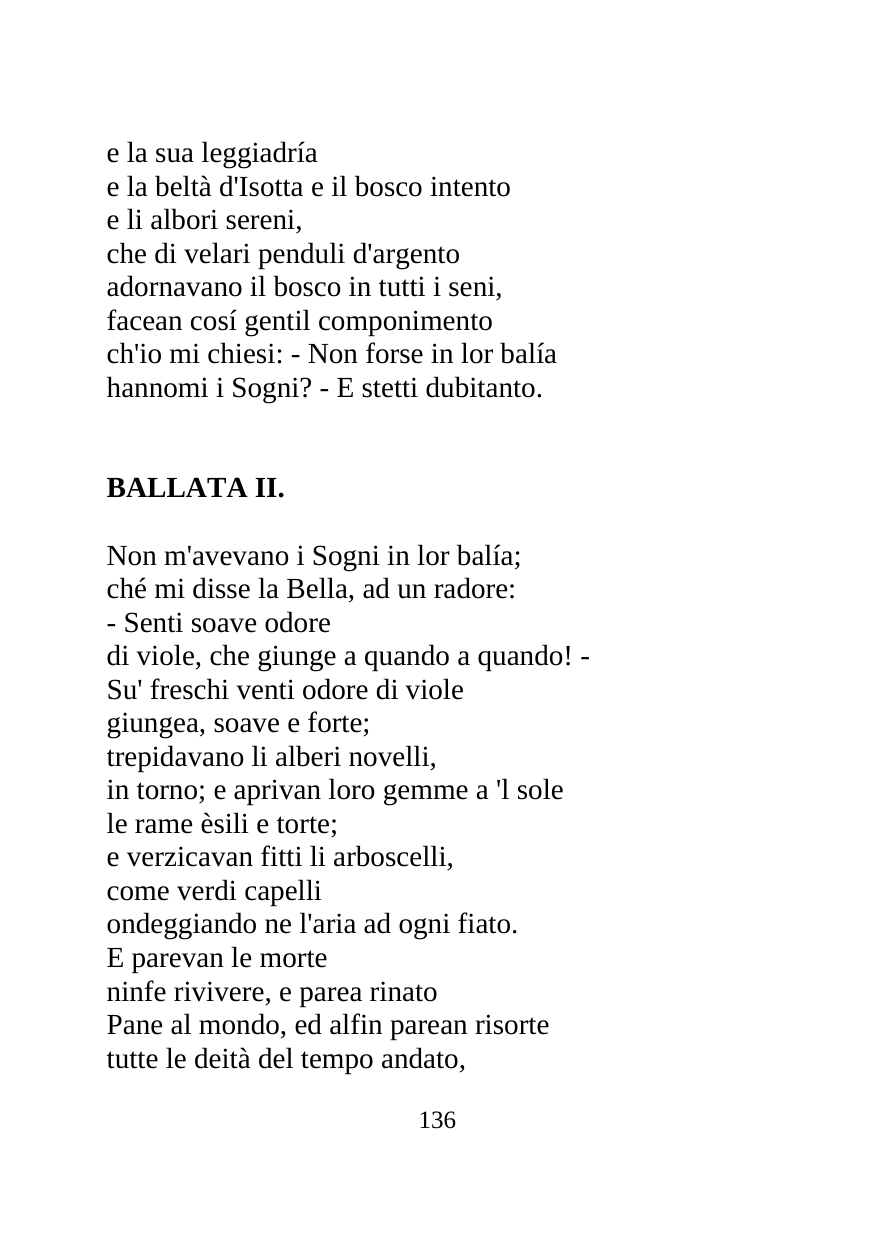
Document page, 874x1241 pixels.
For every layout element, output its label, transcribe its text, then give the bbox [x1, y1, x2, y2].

text giungea, soave e forte; [106, 705, 768, 739]
text Su' freschi venti odore di viole [106, 672, 768, 705]
text e verzicavan fitti li arboscelli, [106, 839, 768, 873]
text tutte le deità del tempo andato, [106, 1041, 768, 1074]
text hannomi i Sogni? - E stetti dubitanto. [106, 370, 768, 403]
text facean cosí gentil componimento [106, 303, 768, 336]
text ché mi disse la Bella, ad un radore: [106, 571, 768, 605]
text - Senti soave odore [106, 605, 768, 638]
text e la sua leggiadría [106, 135, 768, 169]
text BALLATA II. [106, 471, 768, 504]
text adornavano il bosco in tutti i seni, [106, 269, 768, 303]
text che di velari penduli d'argento [106, 236, 768, 269]
text in torno; e aprivan loro gemme a 'l sole [106, 772, 768, 806]
text e la beltà d'Isotta e il bosco intento [106, 169, 768, 202]
text Non m'avevano i Sogni in lor balía; [106, 538, 768, 571]
text trepidavano li alberi novelli, [106, 739, 768, 772]
text le rame èsili e torte; [106, 806, 768, 839]
text e li albori sereni, [106, 202, 768, 236]
text come verdi capelli [106, 873, 768, 907]
text Pane al mondo, ed alfin parean risorte [106, 1007, 768, 1041]
text ch'io mi chiesi: - Non forse in lor balía [106, 336, 768, 370]
text ninfe rivivere, e parea rinato [106, 974, 768, 1007]
text di viole, che giunge a quando a quando! - [106, 638, 768, 672]
text E parevan le morte [106, 940, 768, 974]
text ondeggiando ne l'aria ad ogni fiato. [106, 907, 768, 940]
